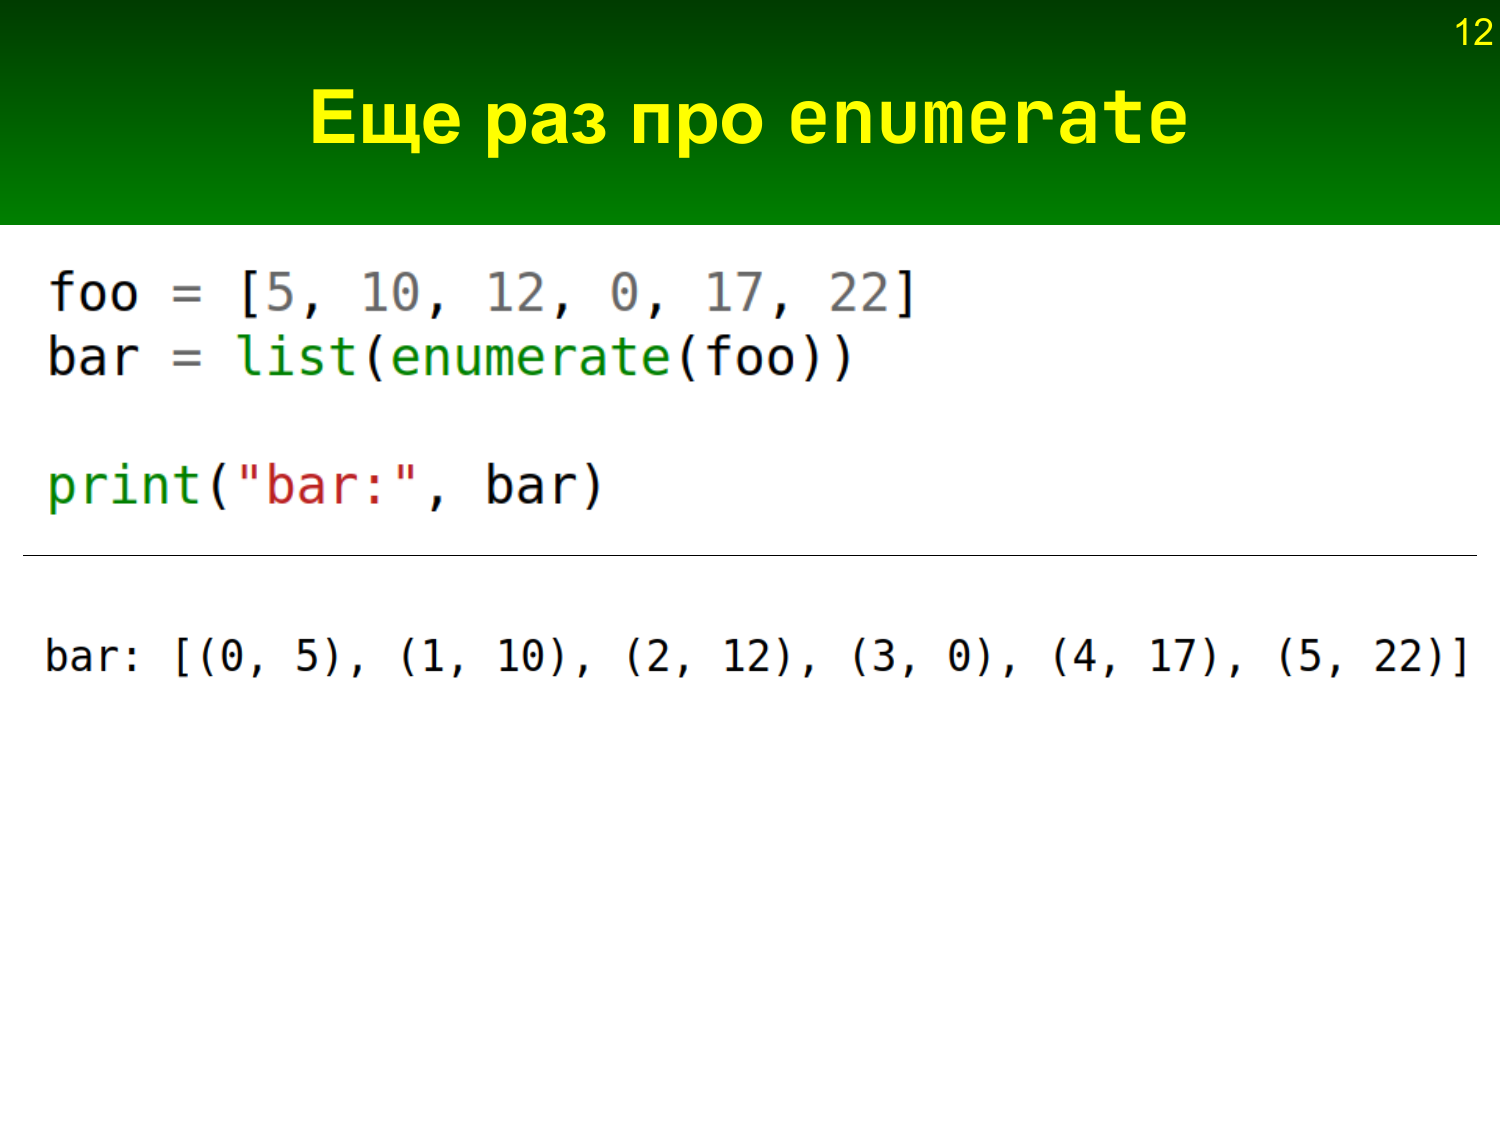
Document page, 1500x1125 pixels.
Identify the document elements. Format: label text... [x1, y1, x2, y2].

picture [35, 258, 934, 532]
title Еще раз про enumerate [75, 11, 1426, 215]
picture [35, 625, 1477, 693]
